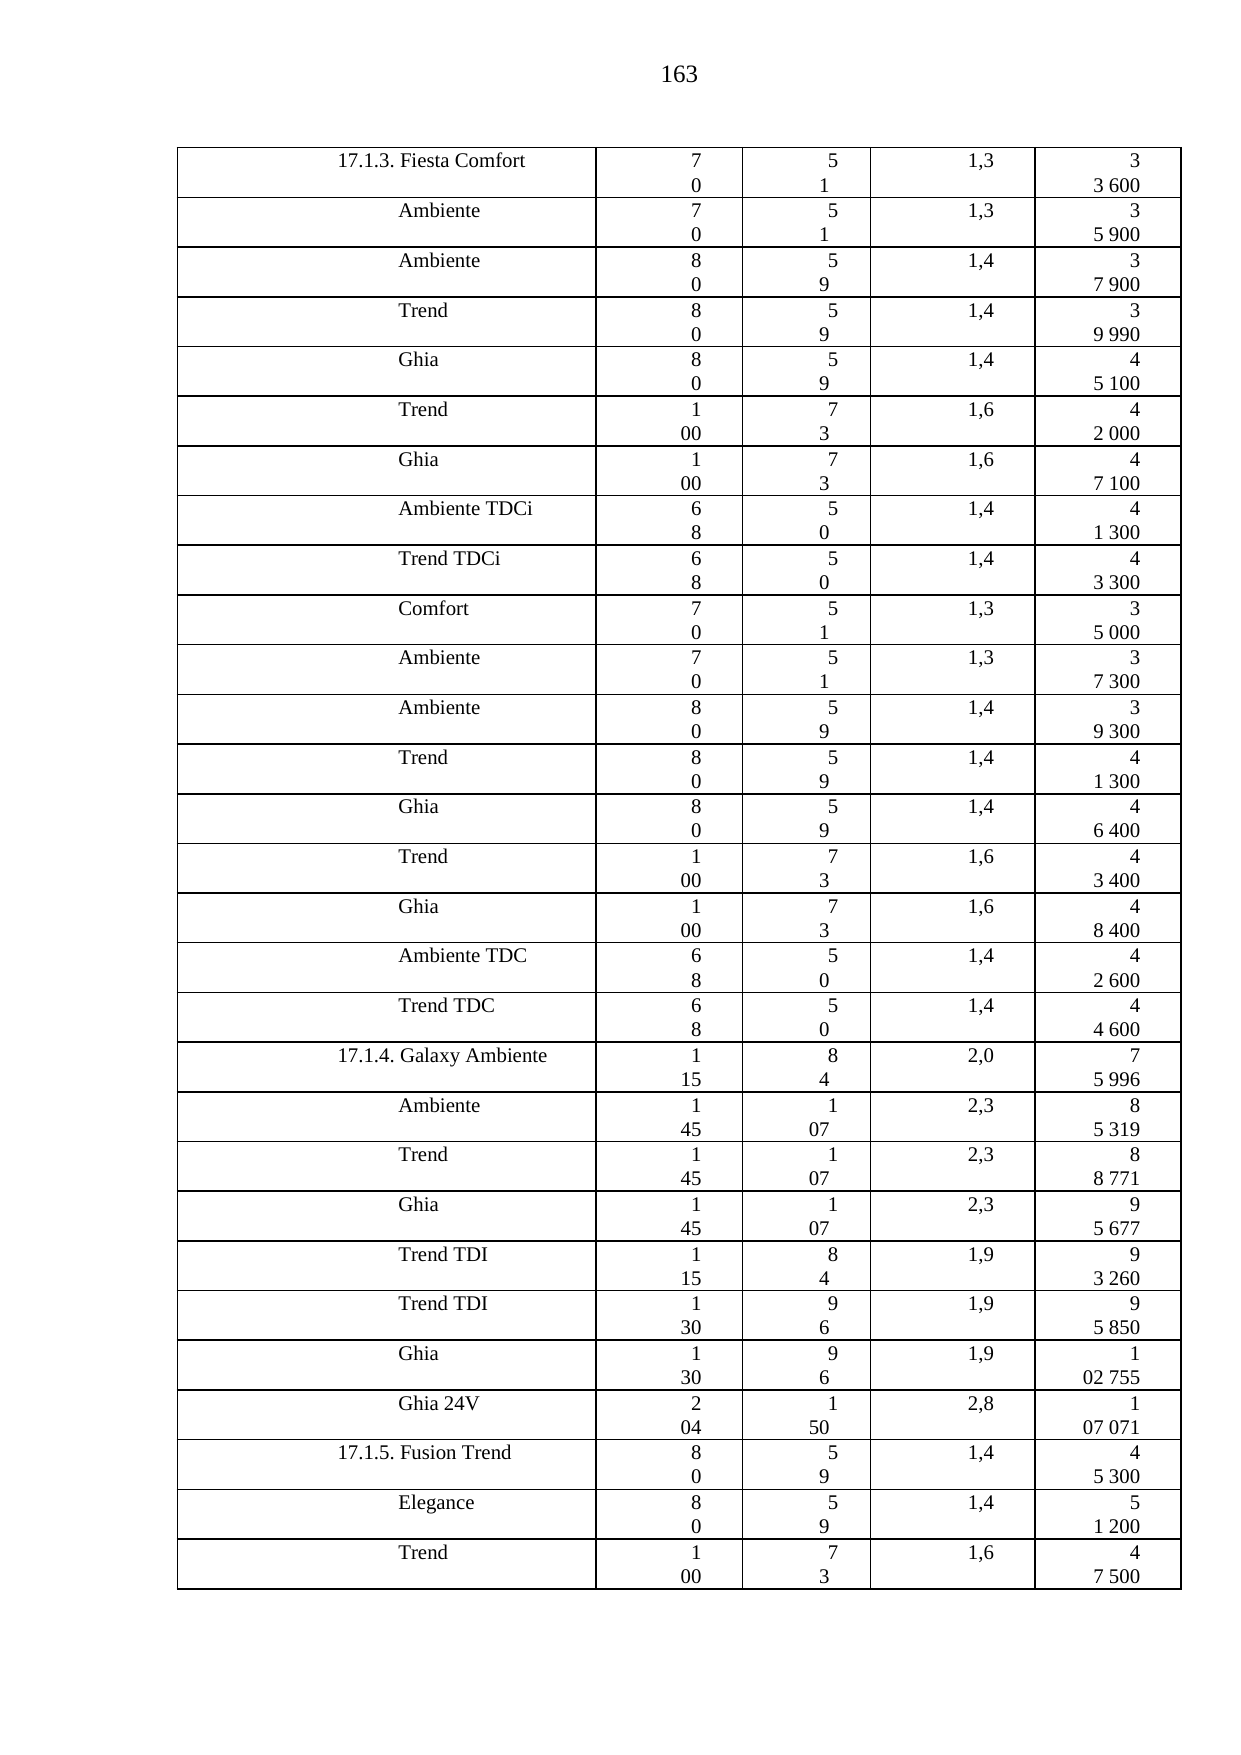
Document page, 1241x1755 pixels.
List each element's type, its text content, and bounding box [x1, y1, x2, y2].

table_cell 73 [743, 447, 870, 495]
table_cell 37 300 [1036, 645, 1180, 693]
table_cell 17.1.5. Fusion Trend [178, 1440, 595, 1488]
table_cell Ambiente [178, 645, 595, 693]
table_cell 107 [743, 1192, 870, 1240]
table_cell 50 [743, 943, 870, 992]
table_cell 73 [743, 397, 870, 445]
table_cell 80 [597, 695, 742, 743]
table_cell Ghia [178, 347, 595, 395]
table_cell 51 200 [1036, 1490, 1180, 1538]
table_cell Ambiente TDC [178, 943, 595, 992]
table_cell 95 677 [1036, 1192, 1180, 1240]
table_cell 204 [597, 1391, 742, 1439]
table_cell 37 900 [1036, 248, 1180, 296]
table_cell Trend [178, 844, 595, 892]
table_cell 41 300 [1036, 745, 1180, 793]
table_cell 100 [597, 894, 742, 942]
table_cell 84 [743, 1043, 870, 1091]
table_cell 84 [743, 1242, 870, 1290]
table_cell 107 [743, 1093, 870, 1141]
table_cell 59 [743, 1440, 870, 1488]
table_cell 96 [743, 1291, 870, 1339]
table_cell 50 [743, 496, 870, 544]
table_cell 35 000 [1036, 596, 1180, 644]
table_cell 50 [743, 993, 870, 1041]
table_cell 1,4 [871, 248, 1034, 296]
table_header 51 [743, 148, 870, 197]
table_cell 80 [597, 1440, 742, 1488]
table_cell Trend [178, 1142, 595, 1190]
table_cell 44 600 [1036, 993, 1180, 1041]
table_cell 1,3 [871, 645, 1034, 693]
table_cell 115 [597, 1043, 742, 1091]
table_cell 45 100 [1036, 347, 1180, 395]
table_cell Trend TDCi [178, 546, 595, 594]
table_cell 1,9 [871, 1291, 1034, 1339]
table_cell 46 400 [1036, 795, 1180, 842]
table_cell 145 [597, 1192, 742, 1240]
table_cell 39 990 [1036, 298, 1180, 346]
table_cell 1,4 [871, 993, 1034, 1041]
table_cell 47 100 [1036, 447, 1180, 495]
table_cell 59 [743, 1490, 870, 1538]
table_cell 50 [743, 546, 870, 594]
table_header 33 600 [1036, 148, 1180, 197]
table_cell 1,6 [871, 397, 1034, 445]
table_cell 59 [743, 347, 870, 395]
table_cell 2,0 [871, 1043, 1034, 1091]
table_cell 80 [597, 795, 742, 842]
table_cell Ghia [178, 1341, 595, 1389]
table_cell Ambiente [178, 1093, 595, 1141]
table_cell 1,6 [871, 447, 1034, 495]
table_cell 80 [597, 298, 742, 346]
table_cell 1,9 [871, 1242, 1034, 1290]
table_cell 42 000 [1036, 397, 1180, 445]
table_cell 145 [597, 1093, 742, 1141]
table_cell 41 300 [1036, 496, 1180, 544]
table_cell 70 [597, 596, 742, 644]
table_cell Trend TDC [178, 993, 595, 1041]
table_cell 1,4 [871, 1440, 1034, 1488]
table_cell 1,4 [871, 496, 1034, 544]
table_cell Ambiente [178, 695, 595, 743]
table_header 17.1.3. Fiesta Comfort [178, 148, 595, 197]
table_cell Ghia [178, 447, 595, 495]
table_cell 88 771 [1036, 1142, 1180, 1190]
table_cell 100 [597, 447, 742, 495]
table_cell 2,3 [871, 1093, 1034, 1141]
table_cell Trend [178, 298, 595, 346]
table_cell 100 [597, 1540, 742, 1588]
table_cell 48 400 [1036, 894, 1180, 942]
table_cell 115 [597, 1242, 742, 1290]
table_cell Trend [178, 1540, 595, 1588]
table_cell Ambiente [178, 198, 595, 246]
table_cell 17.1.4. Galaxy Ambiente [178, 1043, 595, 1091]
table_cell 59 [743, 745, 870, 793]
table_cell 1,4 [871, 695, 1034, 743]
table_cell Ghia [178, 1192, 595, 1240]
table_cell 2,8 [871, 1391, 1034, 1439]
table_cell 59 [743, 248, 870, 296]
table_cell 1,4 [871, 347, 1034, 395]
table_cell 73 [743, 1540, 870, 1588]
table_cell 1,9 [871, 1341, 1034, 1389]
table_header 1,3 [871, 148, 1034, 197]
table_cell 93 260 [1036, 1242, 1180, 1290]
table_cell 1,4 [871, 298, 1034, 346]
table_cell 75 996 [1036, 1043, 1180, 1091]
table_cell 80 [597, 248, 742, 296]
table_cell 68 [597, 993, 742, 1041]
table_cell 43 300 [1036, 546, 1180, 594]
table_cell 96 [743, 1341, 870, 1389]
table_cell 59 [743, 695, 870, 743]
table_cell Trend [178, 397, 595, 445]
table_cell 51 [743, 198, 870, 246]
table_cell 145 [597, 1142, 742, 1190]
table_cell 68 [597, 496, 742, 544]
table_cell 45 300 [1036, 1440, 1180, 1488]
table_cell 1,6 [871, 844, 1034, 892]
table_cell 1,6 [871, 894, 1034, 942]
table_cell Elegance [178, 1490, 595, 1538]
table_cell 2,3 [871, 1142, 1034, 1190]
table_cell 2,3 [871, 1192, 1034, 1240]
table_cell Trend [178, 745, 595, 793]
table_cell 1,4 [871, 745, 1034, 793]
table_cell 1,4 [871, 795, 1034, 842]
table_cell 102 755 [1036, 1341, 1180, 1389]
table_cell 51 [743, 596, 870, 644]
table_cell 100 [597, 844, 742, 892]
table_cell 107 [743, 1142, 870, 1190]
table_cell 68 [597, 943, 742, 992]
table_cell 35 900 [1036, 198, 1180, 246]
table_cell 73 [743, 844, 870, 892]
table_cell 43 400 [1036, 844, 1180, 892]
table_cell 130 [597, 1341, 742, 1389]
table_cell Ambiente [178, 248, 595, 296]
table_cell 130 [597, 1291, 742, 1339]
table_cell 85 319 [1036, 1093, 1180, 1141]
table_cell 1,3 [871, 198, 1034, 246]
table_cell Trend TDI [178, 1291, 595, 1339]
table_cell 42 600 [1036, 943, 1180, 992]
table_header 70 [597, 148, 742, 197]
table_cell Comfort [178, 596, 595, 644]
table_cell 150 [743, 1391, 870, 1439]
table_cell 107 071 [1036, 1391, 1180, 1439]
table_cell Ambiente TDCi [178, 496, 595, 544]
table_cell Trend TDI [178, 1242, 595, 1290]
table_cell 51 [743, 645, 870, 693]
table_cell 80 [597, 347, 742, 395]
table_cell 47 500 [1036, 1540, 1180, 1588]
table_cell Ghia 24V [178, 1391, 595, 1439]
table_cell 80 [597, 745, 742, 793]
table_cell 70 [597, 645, 742, 693]
table_cell 73 [743, 894, 870, 942]
table_cell Ghia [178, 894, 595, 942]
table_cell 1,6 [871, 1540, 1034, 1588]
table_cell 59 [743, 795, 870, 842]
table_cell 59 [743, 298, 870, 346]
table_cell Ghia [178, 795, 595, 842]
table_cell 68 [597, 546, 742, 594]
table_cell 80 [597, 1490, 742, 1538]
table_cell 100 [597, 397, 742, 445]
table_cell 1,4 [871, 546, 1034, 594]
table_cell 39 300 [1036, 695, 1180, 743]
table_cell 1,4 [871, 1490, 1034, 1538]
table_cell 1,3 [871, 596, 1034, 644]
table_cell 70 [597, 198, 742, 246]
table_cell 95 850 [1036, 1291, 1180, 1339]
table_cell 1,4 [871, 943, 1034, 992]
